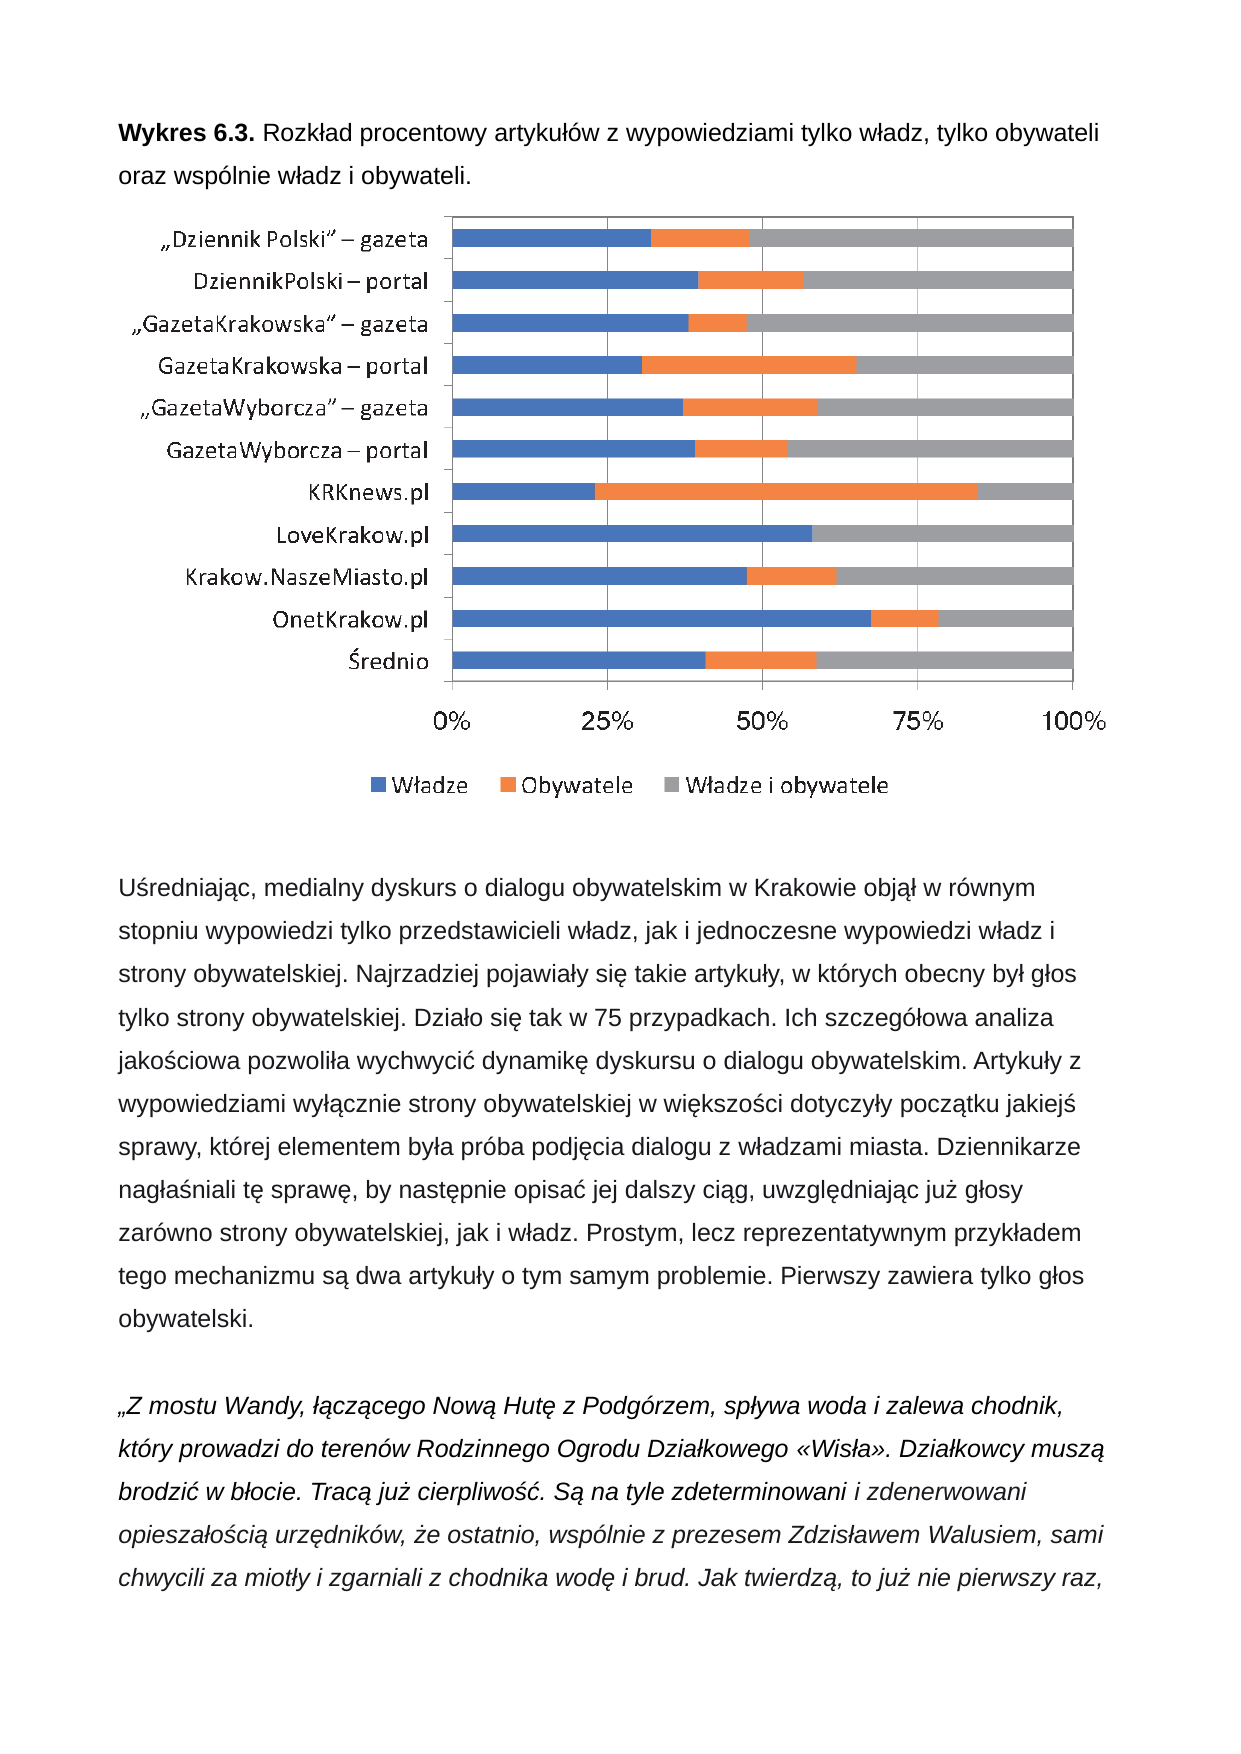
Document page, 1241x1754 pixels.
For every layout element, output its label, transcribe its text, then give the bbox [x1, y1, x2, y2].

picture [118, 204, 1123, 816]
subtitle Wykres 6.3. Rozkład procentowy artykułów z wypowiedziami tylko władz, tylko obywateli oraz wspólnie władz i obywateli. [118, 118, 1122, 190]
text Uśredniając, medialny dyskurs o dialogu obywatelskim w Krakowie objął w równym stopniu wypowiedzi tylko przedstawicieli władz, jak i jednoczesne wypowiedzi władz i strony obywatelskiej. Najrzadziej pojawiały się takie artykuły, w których obecny był głos tylko strony obywatelskiej. Działo się tak w 75 przypadkach. Ich szczegółowa analiza jakościowa pozwoliła wychwycić dynamikę dyskursu o dialogu obywatelskim. Artykuły z wypowiedziami wyłącznie strony obywatelskiej w większości dotyczyły początku jakiejś sprawy, której elementem była próba podjęcia dialogu z władzami miasta. Dziennikarze nagłaśniali tę sprawę, by następnie opisać jej dalszy ciąg, uwzględniając już głosy zarówno strony obywatelskiej, jak i władz. Prostym, lecz reprezentatywnym przykładem tego mechanizmu są dwa artykuły o tym samym problemie. Pierwszy zawiera tylko głos obywatelski. [118, 873, 1122, 1333]
text „Z mostu Wandy, łączącego Nową Hutę z Podgórzem, spływa woda i zalewa chodnik, który prowadzi do terenów Rodzinnego Ogrodu Działkowego «Wisła». Działkowcy muszą brodzić w błocie. Tracą już cierpliwość. Są na tyle zdeterminowani i zdenerwowani opieszałością urzędników, że ostatnio, wspólnie z prezesem Zdzisławem Walusiem, sami chwycili za miotły i zgarniali z chodnika wodę i brud. Jak twierdzą, to już nie pierwszy raz, [118, 1391, 1122, 1592]
